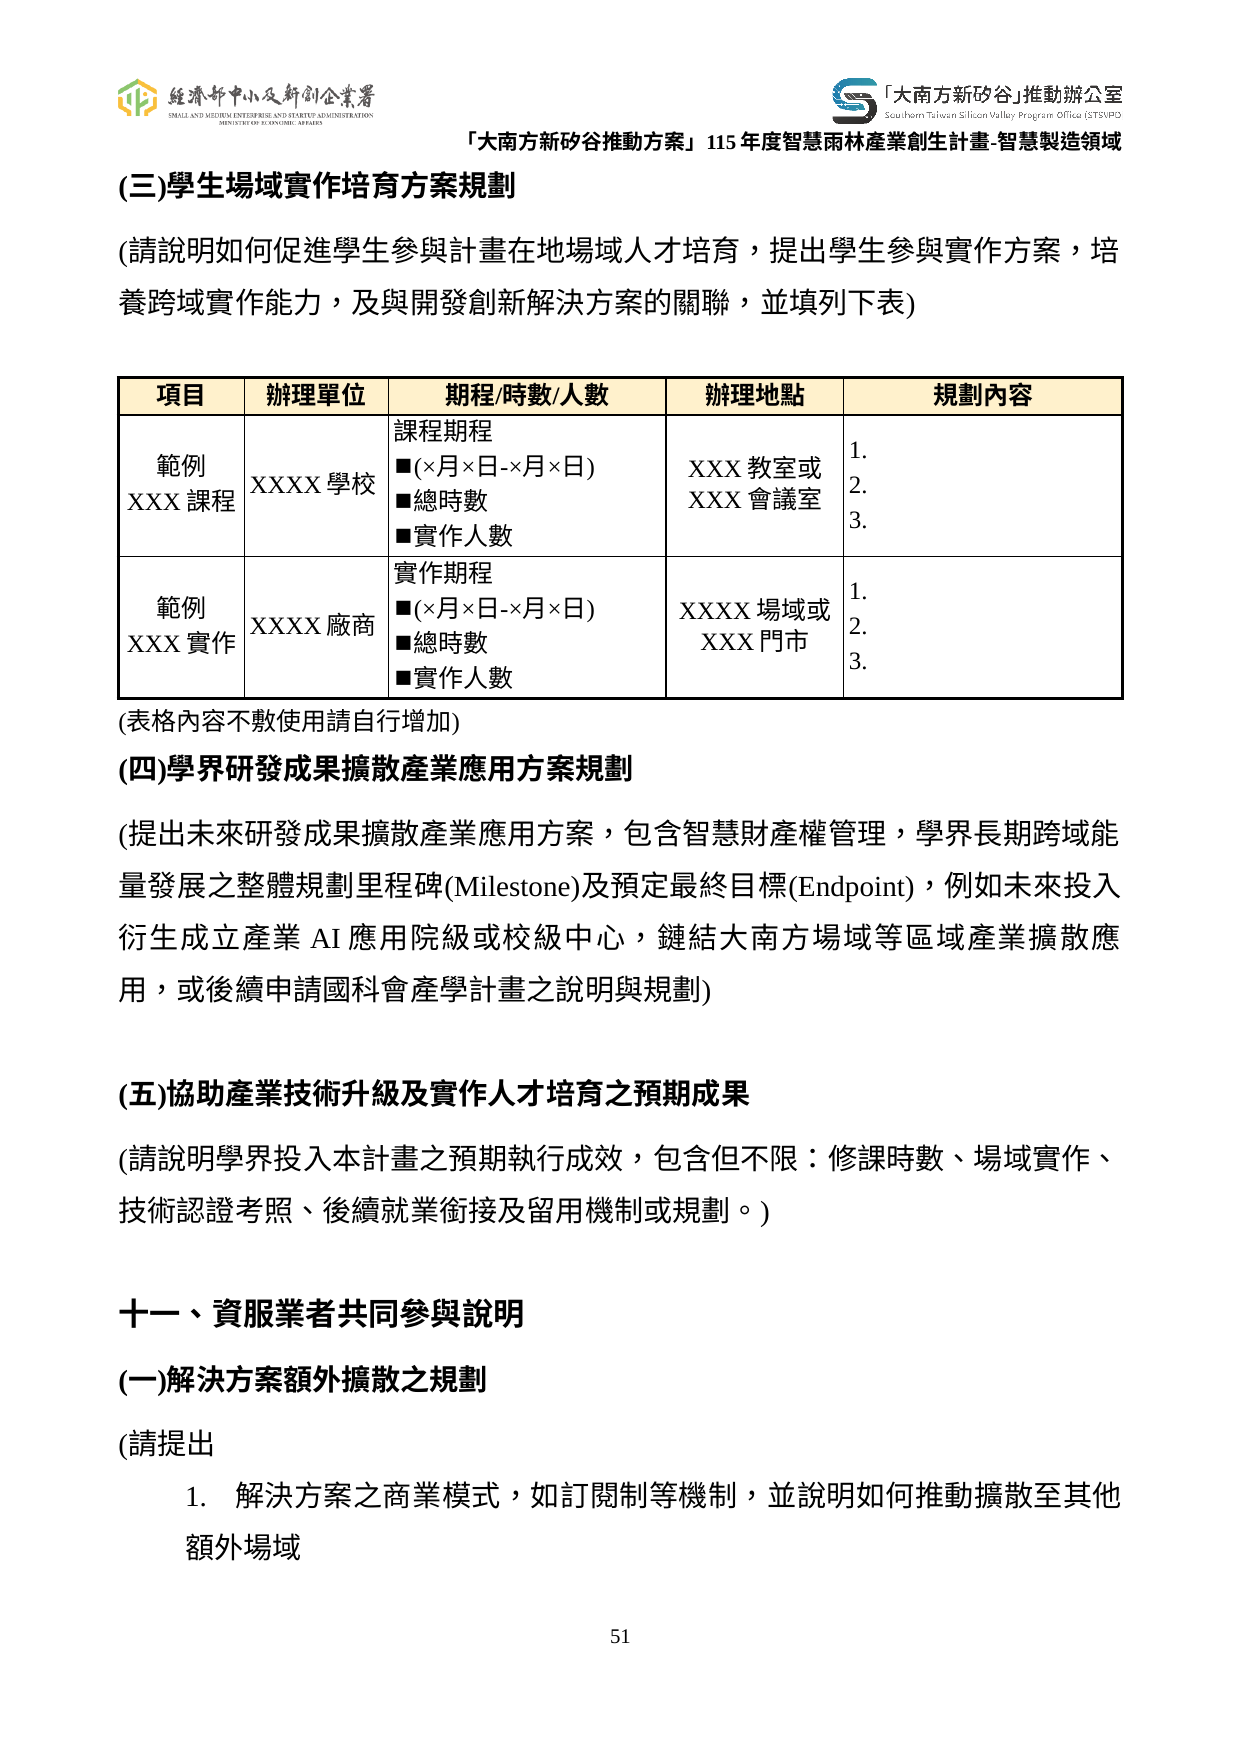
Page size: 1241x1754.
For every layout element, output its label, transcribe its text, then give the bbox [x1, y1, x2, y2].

subtitle (一)解決方案額外擴散之規劃 [118, 1348, 1122, 1400]
table_header 辦理地點 [667, 379, 843, 414]
subtitle (五)協助產業技術升級及實作人才培育之預期成果 [118, 1063, 1122, 1115]
table_cell XXXX學校 [245, 416, 388, 556]
table_cell XXXX廠商 [245, 557, 388, 697]
text (請提出 [118, 1413, 1122, 1465]
table_cell XXX教室或 XXX會議室 [667, 416, 843, 556]
text (請說明如何促進學生參與計畫在地場域人才培育，提出學生參與實作方案，培養跨域實作能力，及與開發創新解決方案的關聯，並填列下表) [118, 220, 1122, 324]
table_header 項目 [120, 379, 244, 414]
table_cell 實作期程 (×月×日-×月×日) 總時數 實作人數 [389, 557, 665, 697]
table_header 規劃內容 [844, 379, 1121, 414]
text (請說明學界投入本計畫之預期執行成效，包含但不限：修課時數、場域實作、技術認證考照、後續就業銜接及留用機制或規劃。) [118, 1127, 1122, 1232]
subtitle (三)學生場域實作培育方案規劃 [118, 155, 1122, 207]
table_cell XXXX場域或 XXX門市 [667, 557, 843, 697]
subtitle 十一、資服業者共同參與說明 [118, 1284, 1122, 1336]
table_cell 範例 XXX實作 [120, 557, 244, 697]
table_header 期程/時數/人數 [389, 379, 665, 414]
text (表格內容不敷使用請自行增加) [118, 700, 1122, 738]
table_cell 1. 2. 3. [844, 557, 1121, 697]
table_cell 1. 2. 3. [844, 416, 1121, 556]
table_cell 課程期程 (×月×日-×月×日) 總時數 實作人數 [389, 416, 665, 556]
subtitle (四)學界研發成果擴散產業應用方案規劃 [118, 738, 1122, 790]
table_header 辦理單位 [245, 379, 388, 414]
text (提出未來研發成果擴散產業應用方案，包含智慧財產權管理，學界長期跨域能量發展之整體規劃里程碑(Milestone)及預定最終目標(Endpoint)，例如未來投入衍生成立產業AI應用院級或校級中心，鏈結大南方場域等區域產業擴散應用，或後續申請國科會產學計畫之說明與規劃) [118, 802, 1122, 1011]
text 1. 解決方案之商業模式，如訂閱制等機制，並說明如何推動擴散至其他額外場域 [185, 1465, 1122, 1569]
table_cell 範例 XXX課程 [120, 416, 244, 556]
